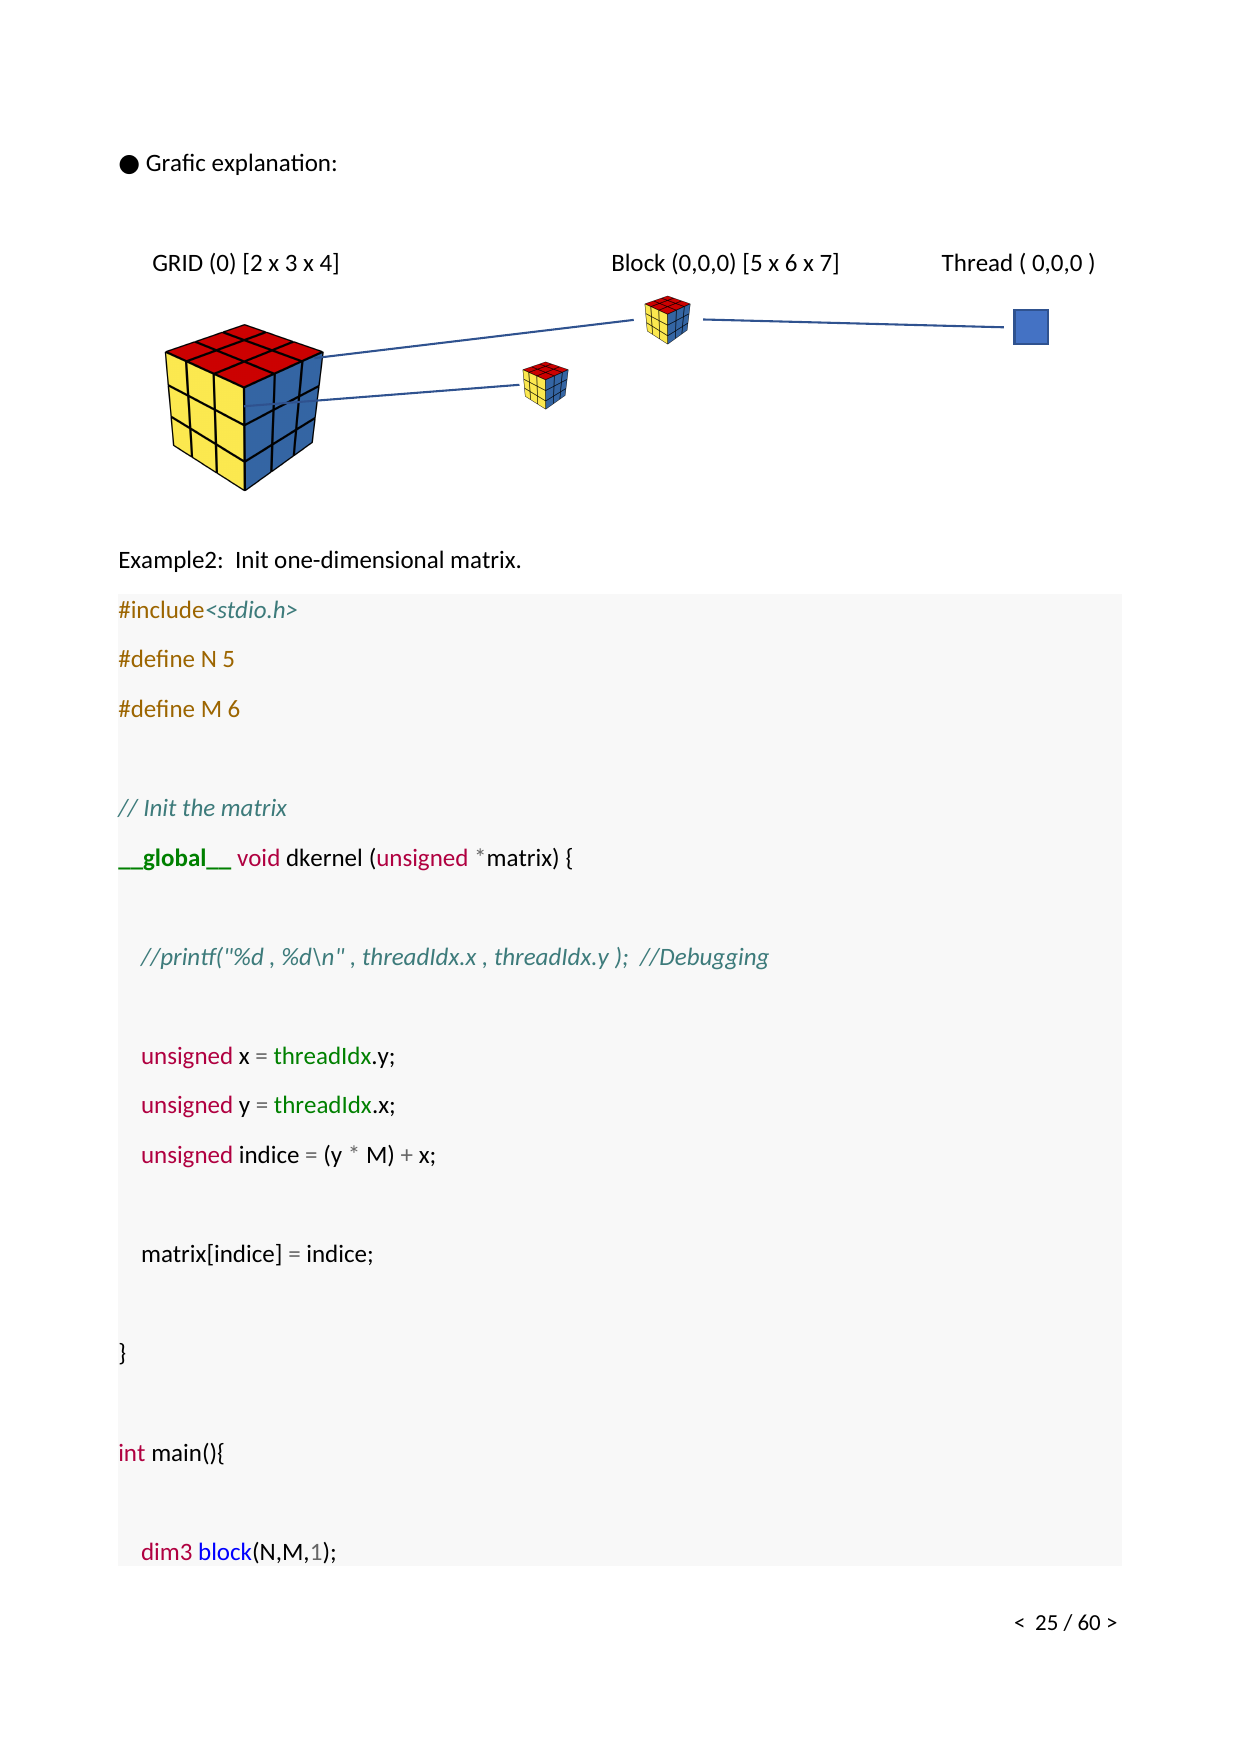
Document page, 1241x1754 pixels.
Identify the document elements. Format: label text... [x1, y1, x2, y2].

text #include<stdio.h> [118, 594, 1122, 624]
text //printf("%d , %d\n" , threadIdx.x , threadIdx.y ); //Debugging [118, 941, 1122, 971]
text // Init the matrix [118, 792, 1122, 823]
text #define M 6 [118, 693, 1122, 723]
text dim3 block(N,M,1); [118, 1536, 1122, 1566]
text } [118, 1338, 1122, 1368]
picture [159, 318, 329, 497]
picture [522, 360, 570, 411]
text __global__ void dkernel (unsigned *matrix) { [118, 842, 1122, 872]
text unsigned y = threadIdx.x; [118, 1090, 1122, 1120]
text #define N 5 [118, 643, 1122, 674]
picture [643, 295, 692, 346]
text unsigned x = threadIdx.y; [118, 1040, 1122, 1071]
text GRID (0) [2 x 3 x 4] Block (0,0,0) [5 x 6 x 7] Thread ( 0,0,0 ) [118, 247, 1122, 277]
text int main(){ [118, 1437, 1122, 1467]
text Example2: Init one-dimensional matrix. [118, 544, 1122, 575]
text matrix[indice] = indice; [118, 1238, 1122, 1269]
text unsigned indice = (y * M) + x; [118, 1139, 1122, 1170]
text ● Grafic explanation: [118, 148, 1122, 178]
